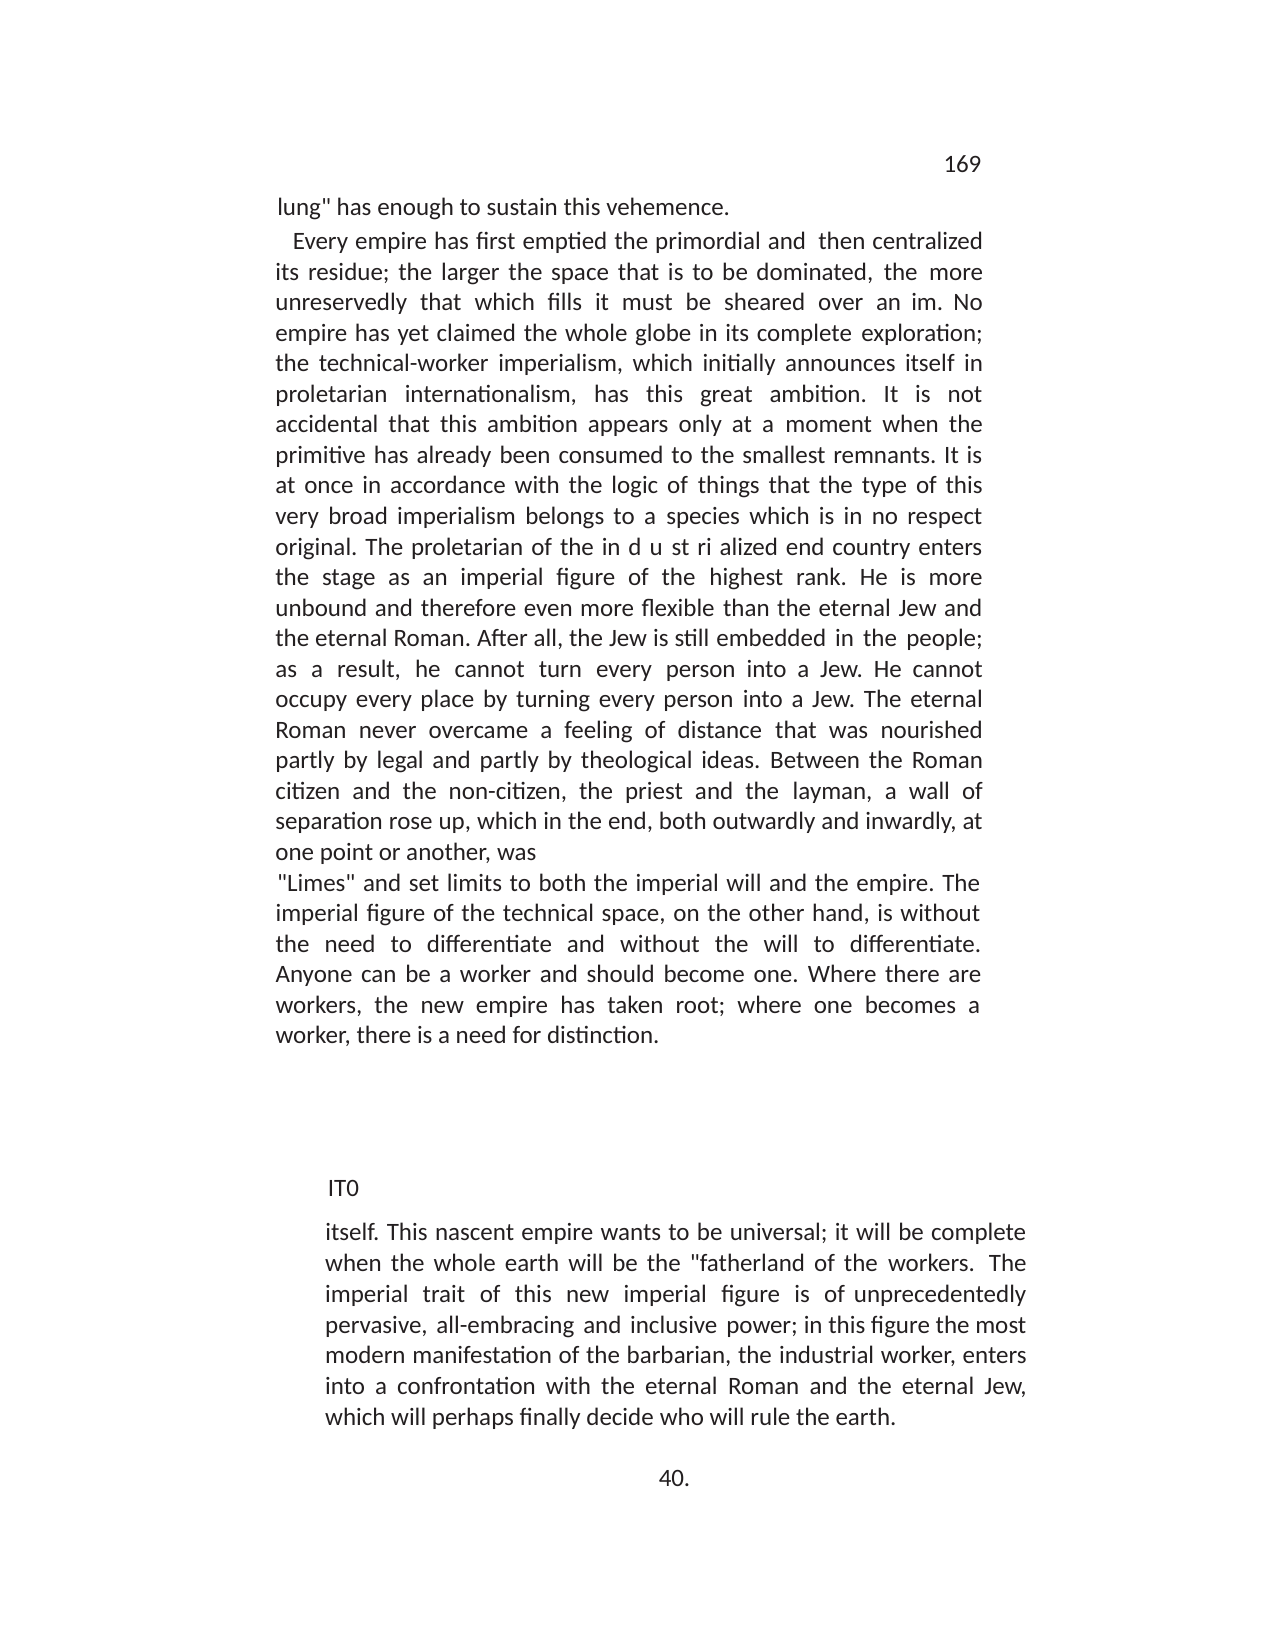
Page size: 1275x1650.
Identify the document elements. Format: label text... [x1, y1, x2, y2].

text "Limes" and set limits to both the imperial will and the empire. The imperial figure of the technical space, on the other hand, is without the need to differentiate and without the will to differentiate. Anyone can be a worker and should become one. Where there are workers, the new empire has taken root; where one becomes a worker, there is a need for distinction. [275, 867, 981, 1050]
text IT0 [328, 1172, 1157, 1203]
text 169 [118, 149, 981, 179]
text itself. This nascent empire wants to be universal; it will be complete when the whole earth will be the "fatherland of the workers. The imperial trait of this new imperial figure is of unprecedentedly pervasive, all-embracing and inclusive power; in this figure the most modern manifestation of the barbarian, the industrial worker, enters into a confrontation with the eternal Roman and the eternal Jew, which will perhaps finally decide who will rule the earth. [325, 1216, 1027, 1431]
text 40. [280, 1463, 1068, 1493]
text Every empire has first emptied the primordial and then centralized its residue; the larger the space that is to be dominated, the more unreservedly that which fills it must be sheared over an im. No empire has yet claimed the whole globe in its complete exploration; the technical-worker imperialism, which initially announces itself in proletarian internationalism, has this great ambition. It is not accidental that this ambition appears only at a moment when the primitive has already been consumed to the smallest remnants. It is at once in accordance with the logic of things that the type of this very broad imperialism belongs to a species which is in no respect original. The proletarian of the in d u st ri alized end country enters the stage as an imperial figure of the highest rank. He is more unbound and therefore even more flexible than the eternal Jew and the eternal Roman. After all, the Jew is still embedded in the people; as a result, he cannot turn every person into a Jew. He cannot occupy every place by turning every person into a Jew. The eternal Roman never overcame a feeling of distance that was nourished partly by legal and partly by theological ideas. Between the Roman citizen and the non-citizen, the priest and the layman, a wall of separation rose up, which in the end, both outwardly and inwardly, at one point or another, was [275, 226, 983, 866]
text lung" has enough to sustain this vehemence. [277, 191, 1157, 222]
